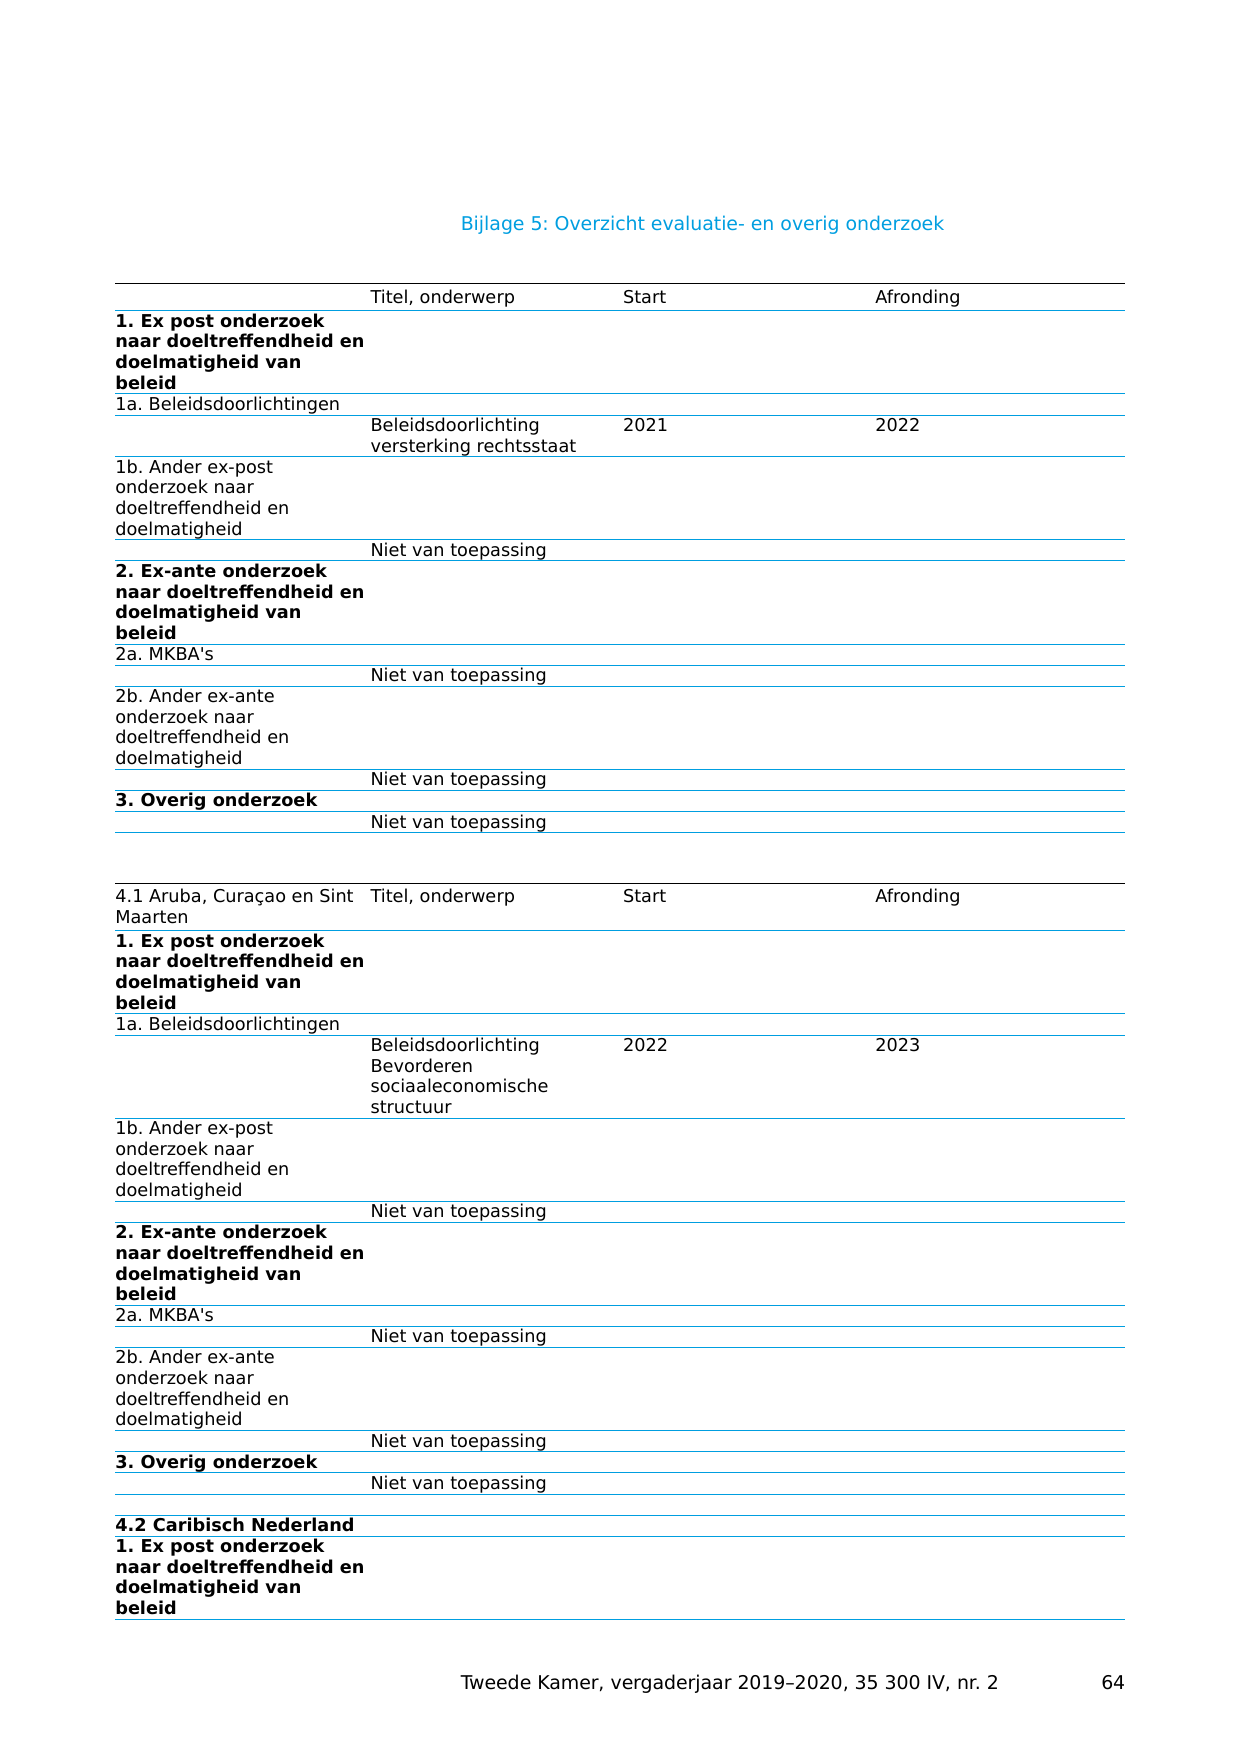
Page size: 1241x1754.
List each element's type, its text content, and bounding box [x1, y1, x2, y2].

table_cell [872, 645, 1125, 664]
table_cell [872, 540, 1125, 560]
table_cell [620, 394, 872, 414]
table_cell 3. Overig onderzoek [115, 791, 367, 811]
table_cell [620, 1452, 872, 1472]
table_cell [872, 666, 1125, 686]
table_cell 1. Ex post onderzoek naar doeltreffendheid en doelmatigheid van beleid [115, 931, 367, 1013]
table_cell 3. Overig onderzoek [115, 1452, 367, 1472]
table_cell [872, 457, 1125, 539]
table_cell [620, 1306, 872, 1326]
table_cell 2a. MKBA's [115, 1306, 367, 1326]
table_cell Beleidsdoorlichting Bevorderen sociaaleconomische structuur [368, 1036, 620, 1117]
table_cell [620, 1014, 872, 1034]
table_cell 2b. Ander ex-ante onderzoek naar doeltreffendheid en doelmatigheid [115, 1348, 367, 1430]
table_cell [872, 931, 1125, 1013]
table_cell [872, 1348, 1125, 1430]
table_cell [368, 1516, 620, 1536]
table_cell 1. Ex post onderzoek naar doeltreffendheid en doelmatigheid van beleid [115, 311, 367, 393]
table_cell [620, 311, 872, 393]
table_cell Afronding [872, 284, 1125, 310]
table_cell [872, 394, 1125, 414]
table_cell [368, 457, 620, 539]
table_header Tabel 37 Artikel 1. Versterking rechshandhaving en veiligheid [115, 258, 1125, 283]
table_cell 1b. Ander ex-post onderzoek naar doeltreffendheid en doelmatigheid [115, 1119, 367, 1201]
table_cell [872, 1516, 1125, 1536]
table_cell Niet van toepassing [368, 1327, 620, 1347]
table_cell [620, 1495, 872, 1514]
table_cell [872, 1327, 1125, 1347]
table_cell [872, 1223, 1125, 1305]
table_cell Niet van toepassing [368, 770, 620, 790]
table_cell [620, 1223, 872, 1305]
table_cell 2023 [872, 1036, 1125, 1117]
table_cell [620, 457, 872, 539]
table_cell [620, 1348, 872, 1430]
table_cell [620, 1537, 872, 1619]
table_cell Titel, onderwerp [368, 284, 620, 310]
table_cell [872, 1473, 1125, 1493]
table_cell [115, 416, 367, 456]
table_cell [115, 1202, 367, 1222]
table_cell [368, 1348, 620, 1430]
table_cell 2. Ex-ante onderzoek naar doeltreffendheid en doelmatigheid van beleid [115, 561, 367, 643]
table_cell [115, 540, 367, 560]
table_cell [620, 1119, 872, 1201]
table_cell [872, 1495, 1125, 1514]
table_cell [872, 1431, 1125, 1451]
table_cell [368, 1223, 620, 1305]
table_cell 1. Ex post onderzoek naar doeltreffendheid en doelmatigheid van beleid [115, 1537, 367, 1619]
table_cell [115, 1473, 367, 1493]
table_cell [872, 687, 1125, 769]
table_cell [872, 561, 1125, 643]
table_cell 2b. Ander ex-ante onderzoek naar doeltreffendheid en doelmatigheid [115, 687, 367, 769]
table_cell 1b. Ander ex-post onderzoek naar doeltreffendheid en doelmatigheid [115, 457, 367, 539]
table_cell Niet van toepassing [368, 540, 620, 560]
table_cell Start [620, 884, 872, 930]
table_cell [115, 1327, 367, 1347]
table_cell [620, 1473, 872, 1493]
table_cell [368, 1537, 620, 1619]
table_cell [368, 1014, 620, 1034]
table_cell Niet van toepassing [368, 666, 620, 686]
table_cell [368, 561, 620, 643]
table_cell [368, 311, 620, 393]
table_cell [872, 1452, 1125, 1472]
table_cell [620, 540, 872, 560]
table_header Tabel 38 Artikel 4. Bevorderen sociaaleconomische structuur [115, 858, 1125, 883]
table_cell [620, 770, 872, 790]
table_cell [872, 812, 1125, 832]
table_cell [872, 1202, 1125, 1222]
table_cell 1a. Beleidsdoorlichtingen [115, 1014, 367, 1034]
table_cell [368, 1119, 620, 1201]
table_cell [115, 666, 367, 686]
table_cell [115, 1036, 367, 1117]
table_cell [620, 1327, 872, 1347]
table_cell [115, 1431, 367, 1451]
table_cell [872, 770, 1125, 790]
table_cell [368, 791, 620, 811]
table_cell [620, 1516, 872, 1536]
table_cell [368, 645, 620, 664]
table_cell Niet van toepassing [368, 812, 620, 832]
table_cell [368, 1495, 620, 1514]
table_cell [872, 1014, 1125, 1034]
table_cell 2022 [872, 416, 1125, 456]
table_cell [620, 791, 872, 811]
table_cell [368, 394, 620, 414]
table_cell [115, 284, 367, 310]
table_cell 4.2 Caribisch Nederland [115, 1516, 367, 1536]
table_cell 2. Ex-ante onderzoek naar doeltreffendheid en doelmatigheid van beleid [115, 1223, 367, 1305]
table_cell [620, 645, 872, 664]
table_cell Niet van toepassing [368, 1473, 620, 1493]
table_cell Start [620, 284, 872, 310]
table_cell [620, 561, 872, 643]
table_cell [368, 931, 620, 1013]
table_cell [115, 770, 367, 790]
table_cell [368, 687, 620, 769]
table_cell [620, 812, 872, 832]
table_cell [115, 1495, 367, 1514]
table_cell 1a. Beleidsdoorlichtingen [115, 394, 367, 414]
table_cell Niet van toepassing [368, 1431, 620, 1451]
table_cell [872, 311, 1125, 393]
table_cell [620, 687, 872, 769]
table_cell [872, 791, 1125, 811]
table_cell [620, 666, 872, 686]
table_cell [620, 1202, 872, 1222]
table_cell 2022 [620, 1036, 872, 1117]
table_cell Niet van toepassing [368, 1202, 620, 1222]
table_cell 2a. MKBA's [115, 645, 367, 664]
table_cell [872, 1306, 1125, 1326]
table_cell 2021 [620, 416, 872, 456]
table_cell Beleidsdoorlichting versterking rechtsstaat [368, 416, 620, 456]
table_cell [115, 812, 367, 832]
table_cell [368, 1306, 620, 1326]
table_cell [620, 931, 872, 1013]
table_cell [872, 1119, 1125, 1201]
table_cell 4.1 Aruba, Curaçao en Sint Maarten [115, 884, 367, 930]
title Bijlage 5: Overzicht evaluatie- en overig onderzoek [461, 213, 1125, 235]
table_cell [872, 1537, 1125, 1619]
table_cell [368, 1452, 620, 1472]
table_cell [620, 1431, 872, 1451]
table_cell Afronding [872, 884, 1125, 930]
table_cell Titel, onderwerp [368, 884, 620, 930]
